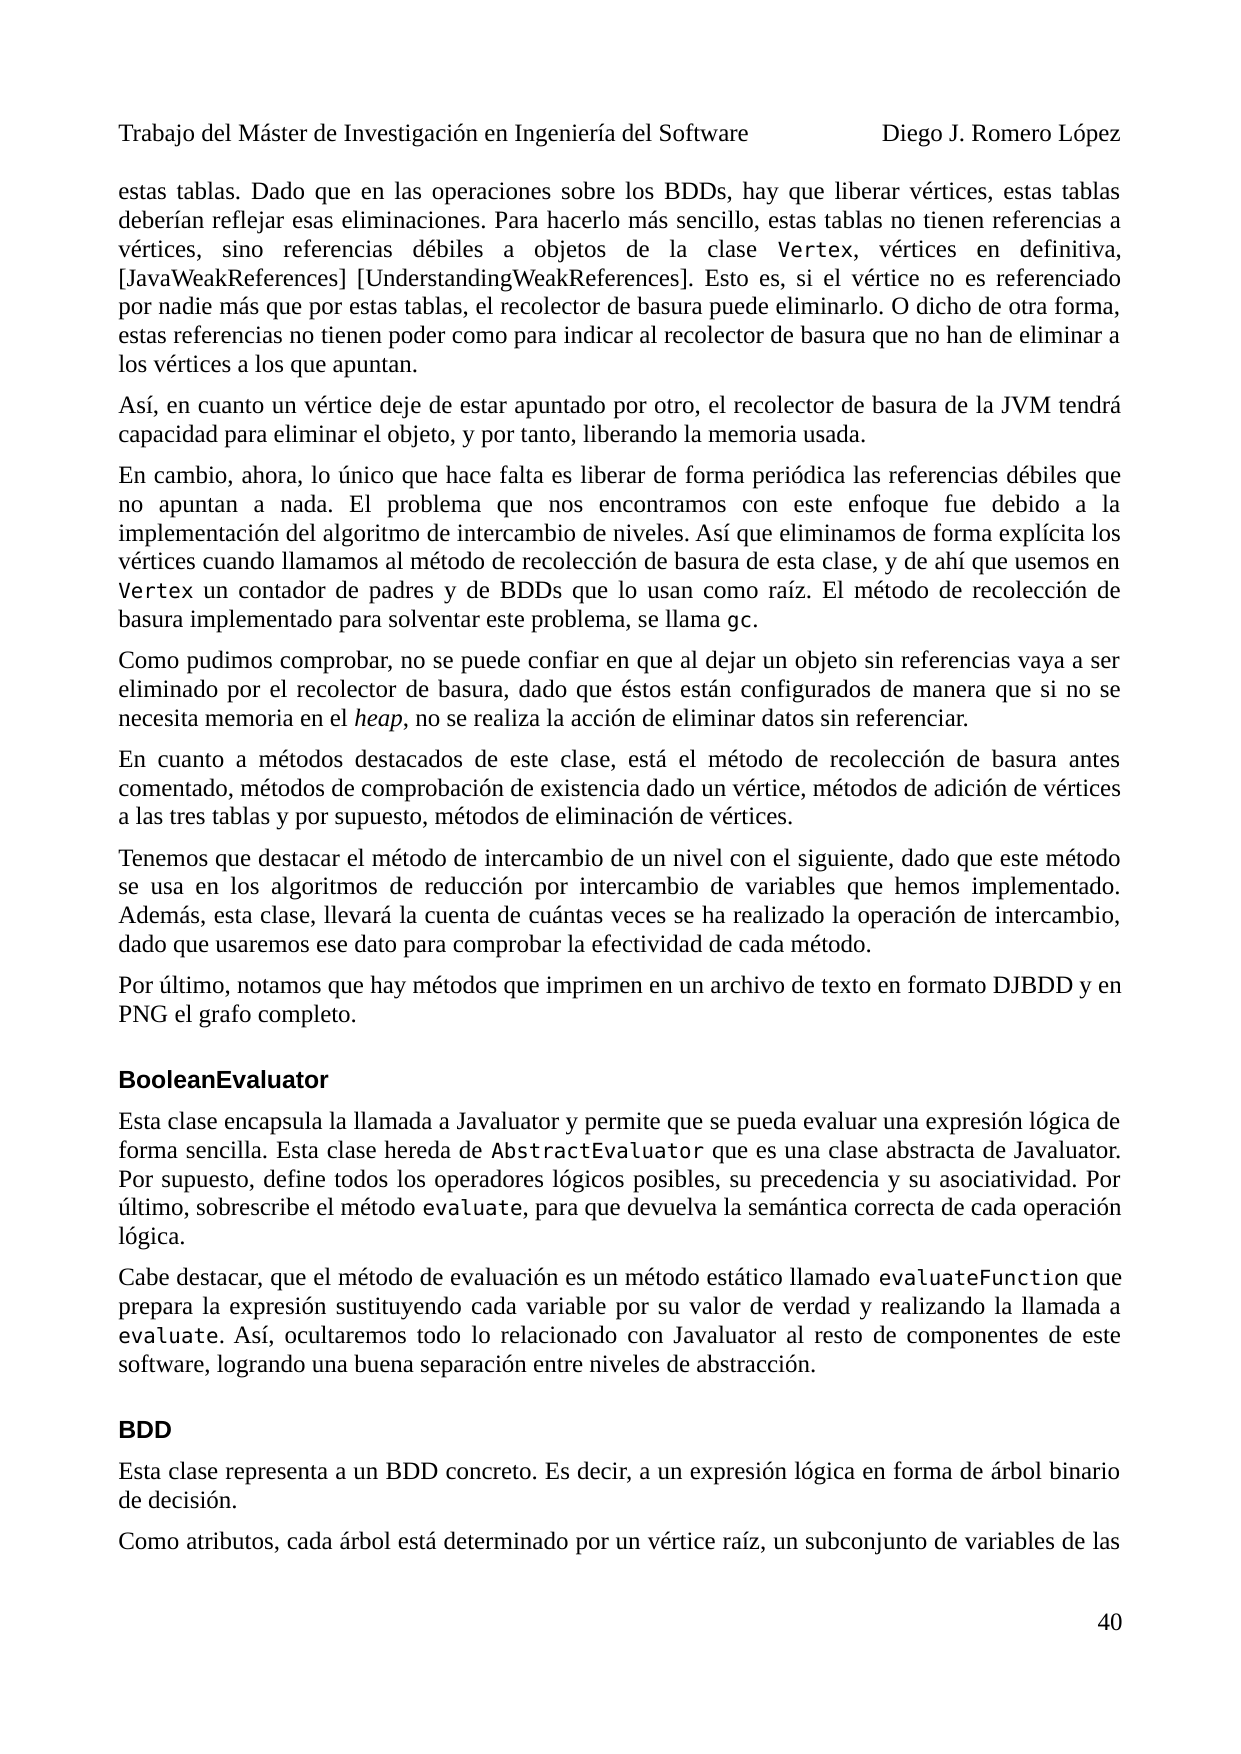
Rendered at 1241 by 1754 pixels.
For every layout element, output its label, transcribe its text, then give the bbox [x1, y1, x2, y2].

text En cambio, ahora, lo único que hace falta es liberar de forma periódica las referencias débiles que no apuntan a nada. El problema que nos encontramos con este enfoque fue debido a la implementación del algoritmo de intercambio de niveles. Así que eliminamos de forma explícita los vértices cuando llamamos al método de recolección de basura de esta clase, y de ahí que usemos en Vertex un contador de padres y de BDDs que lo usan como raíz. El método de recolección de basura implementado para solventar este problema, se llama gc. [118, 460, 1122, 633]
text Por último, notamos que hay métodos que imprimen en un archivo de texto en formato DJBDD y en PNG el grafo completo. [118, 970, 1122, 1028]
text Así, en cuanto un vértice deje de estar apuntado por otro, el recolector de basura de la JVM tendrá capacidad para eliminar el objeto, y por tanto, liberando la memoria usada. [118, 390, 1122, 448]
text Esta clase encapsula la llamada a Javaluator y permite que se pueda evaluar una expresión lógica de forma sencilla. Esta clase hereda de AbstractEvaluator que es una clase abstracta de Javaluator. Por supuesto, define todos los operadores lógicos posibles, su precedencia y su asociatividad. Por último, sobrescribe el método evaluate, para que devuelva la semántica correcta de cada operación lógica. [118, 1106, 1122, 1250]
subtitle BooleanEvaluator [118, 1065, 1122, 1094]
text Esta clase representa a un BDD concreto. Es decir, a un expresión lógica en forma de árbol binario de decisión. [118, 1456, 1122, 1513]
text Tenemos que destacar el método de intercambio de un nivel con el siguiente, dado que este método se usa en los algoritmos de reducción por intercambio de variables que hemos implementado. Además, esta clase, llevará la cuenta de cuántas veces se ha realizado la operación de intercambio, dado que usaremos ese dato para comprobar la efectividad de cada método. [118, 843, 1122, 958]
text Como atributos, cada árbol está determinado por un vértice raíz, un subconjunto de variables de las [118, 1526, 1122, 1555]
text Como pudimos comprobar, no se puede confiar en que al dejar un objeto sin referencias vaya a ser eliminado por el recolector de basura, dado que éstos están configurados de manera que si no se necesita memoria en el heap, no se realiza la acción de eliminar datos sin referenciar. [118, 645, 1122, 731]
text En cuanto a métodos destacados de este clase, está el método de recolección de basura antes comentado, métodos de comprobación de existencia dado un vértice, métodos de adición de vértices a las tres tablas y por supuesto, métodos de eliminación de vértices. [118, 744, 1122, 830]
subtitle BDD [118, 1415, 1122, 1443]
text Cabe destacar, que el método de evaluación es un método estático llamado evaluateFunction que prepara la expresión sustituyendo cada variable por su valor de verdad y realizando la llamada a evaluate. Así, ocultaremos todo lo relacionado con Javaluator al resto de componentes de este software, logrando una buena separación entre niveles de abstracción. [118, 1262, 1122, 1377]
text estas tablas. Dado que en las operaciones sobre los BDDs, hay que liberar vértices, estas tablas deberían reflejar esas eliminaciones. Para hacerlo más sencillo, estas tablas no tienen referencias a vértices, sino referencias débiles a objetos de la clase Vertex, vértices en definitiva, [JavaWeakReferences] [UnderstandingWeakReferences]. Esto es, si el vértice no es referenciado por nadie más que por estas tablas, el recolector de basura puede eliminarlo. O dicho de otra forma, estas referencias no tienen poder como para indicar al recolector de basura que no han de eliminar a los vértices a los que apuntan. [118, 176, 1122, 378]
